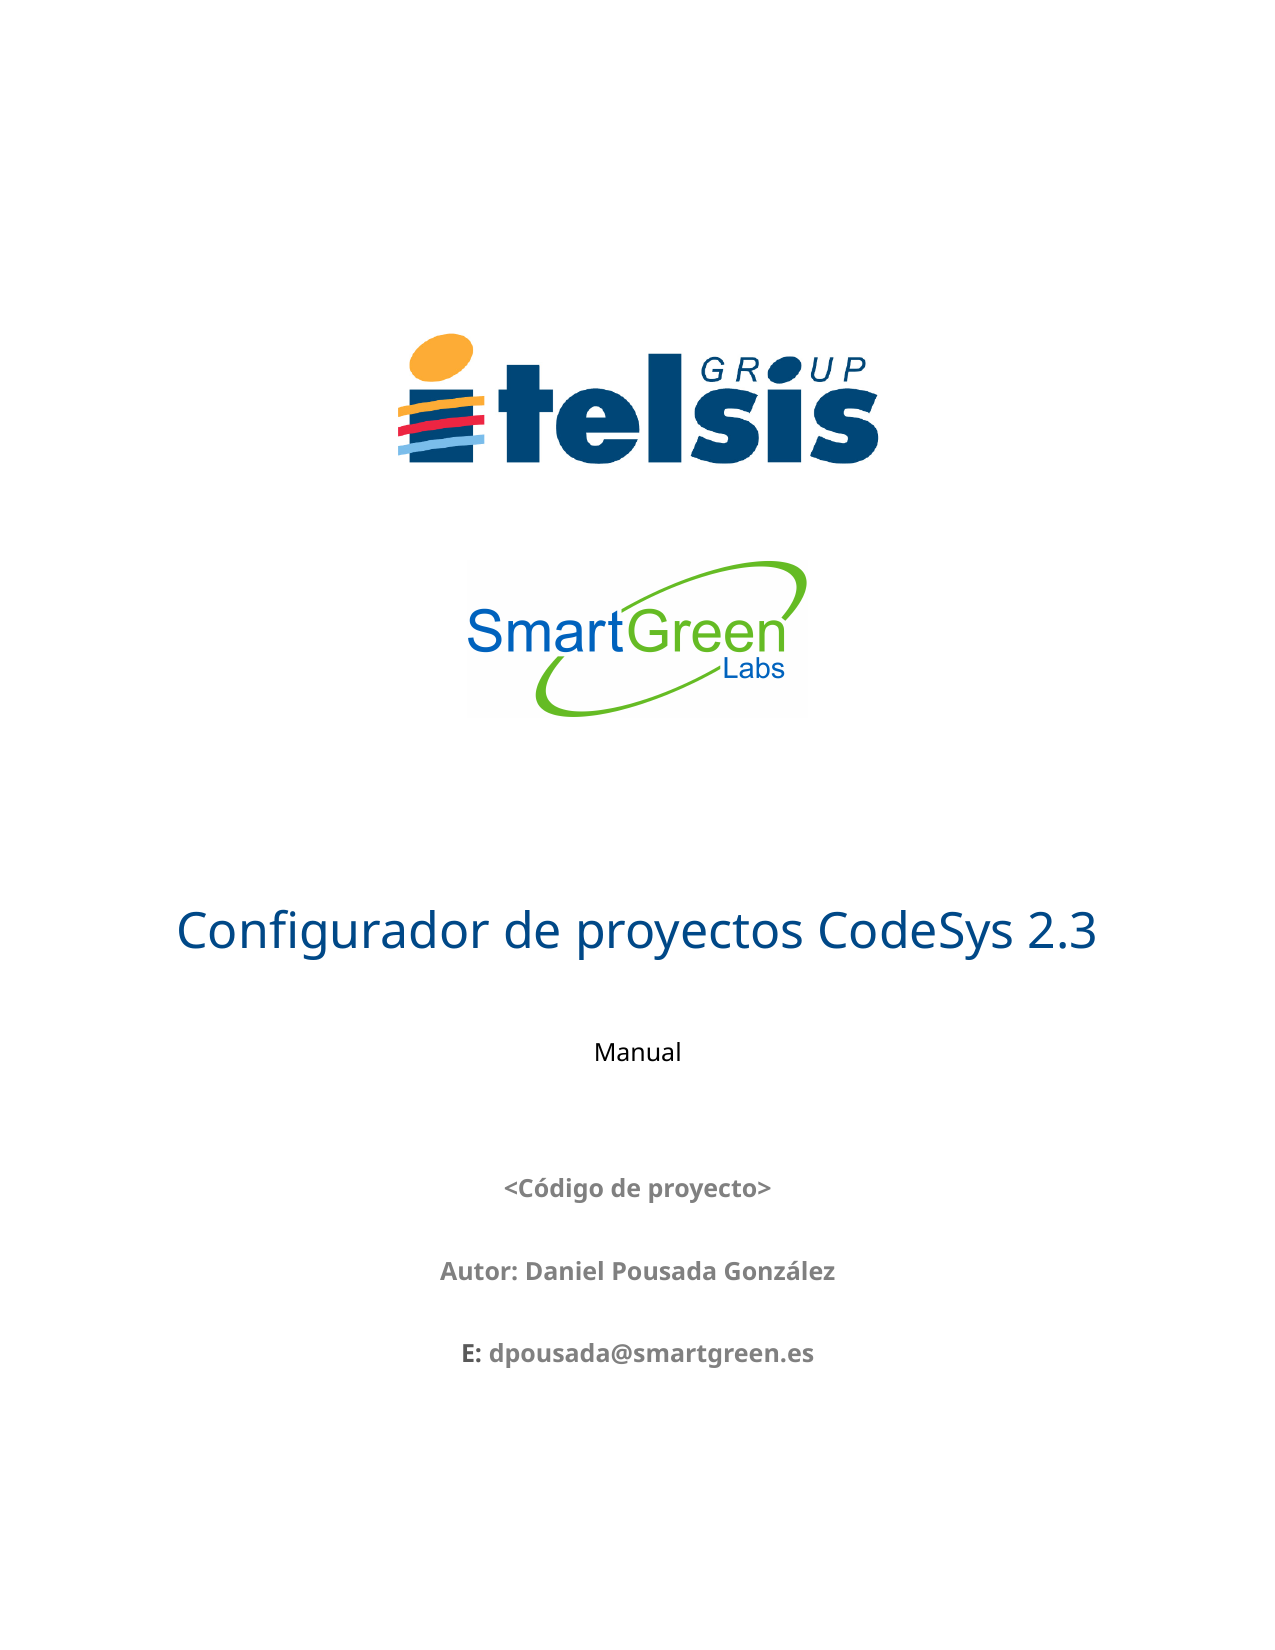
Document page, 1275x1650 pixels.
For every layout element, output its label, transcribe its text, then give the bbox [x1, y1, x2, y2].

picture [394, 329, 881, 467]
text Autor: Daniel Pousada González [112, 1253, 1162, 1287]
title Configurador de proyectos CodeSys 2.3 [112, 896, 1162, 964]
text E: dpousada@smartgreen.es [112, 1335, 1162, 1369]
picture [467, 560, 808, 718]
subtitle Manual [202, 1035, 1072, 1133]
text <Código de proyecto> [112, 1171, 1162, 1205]
